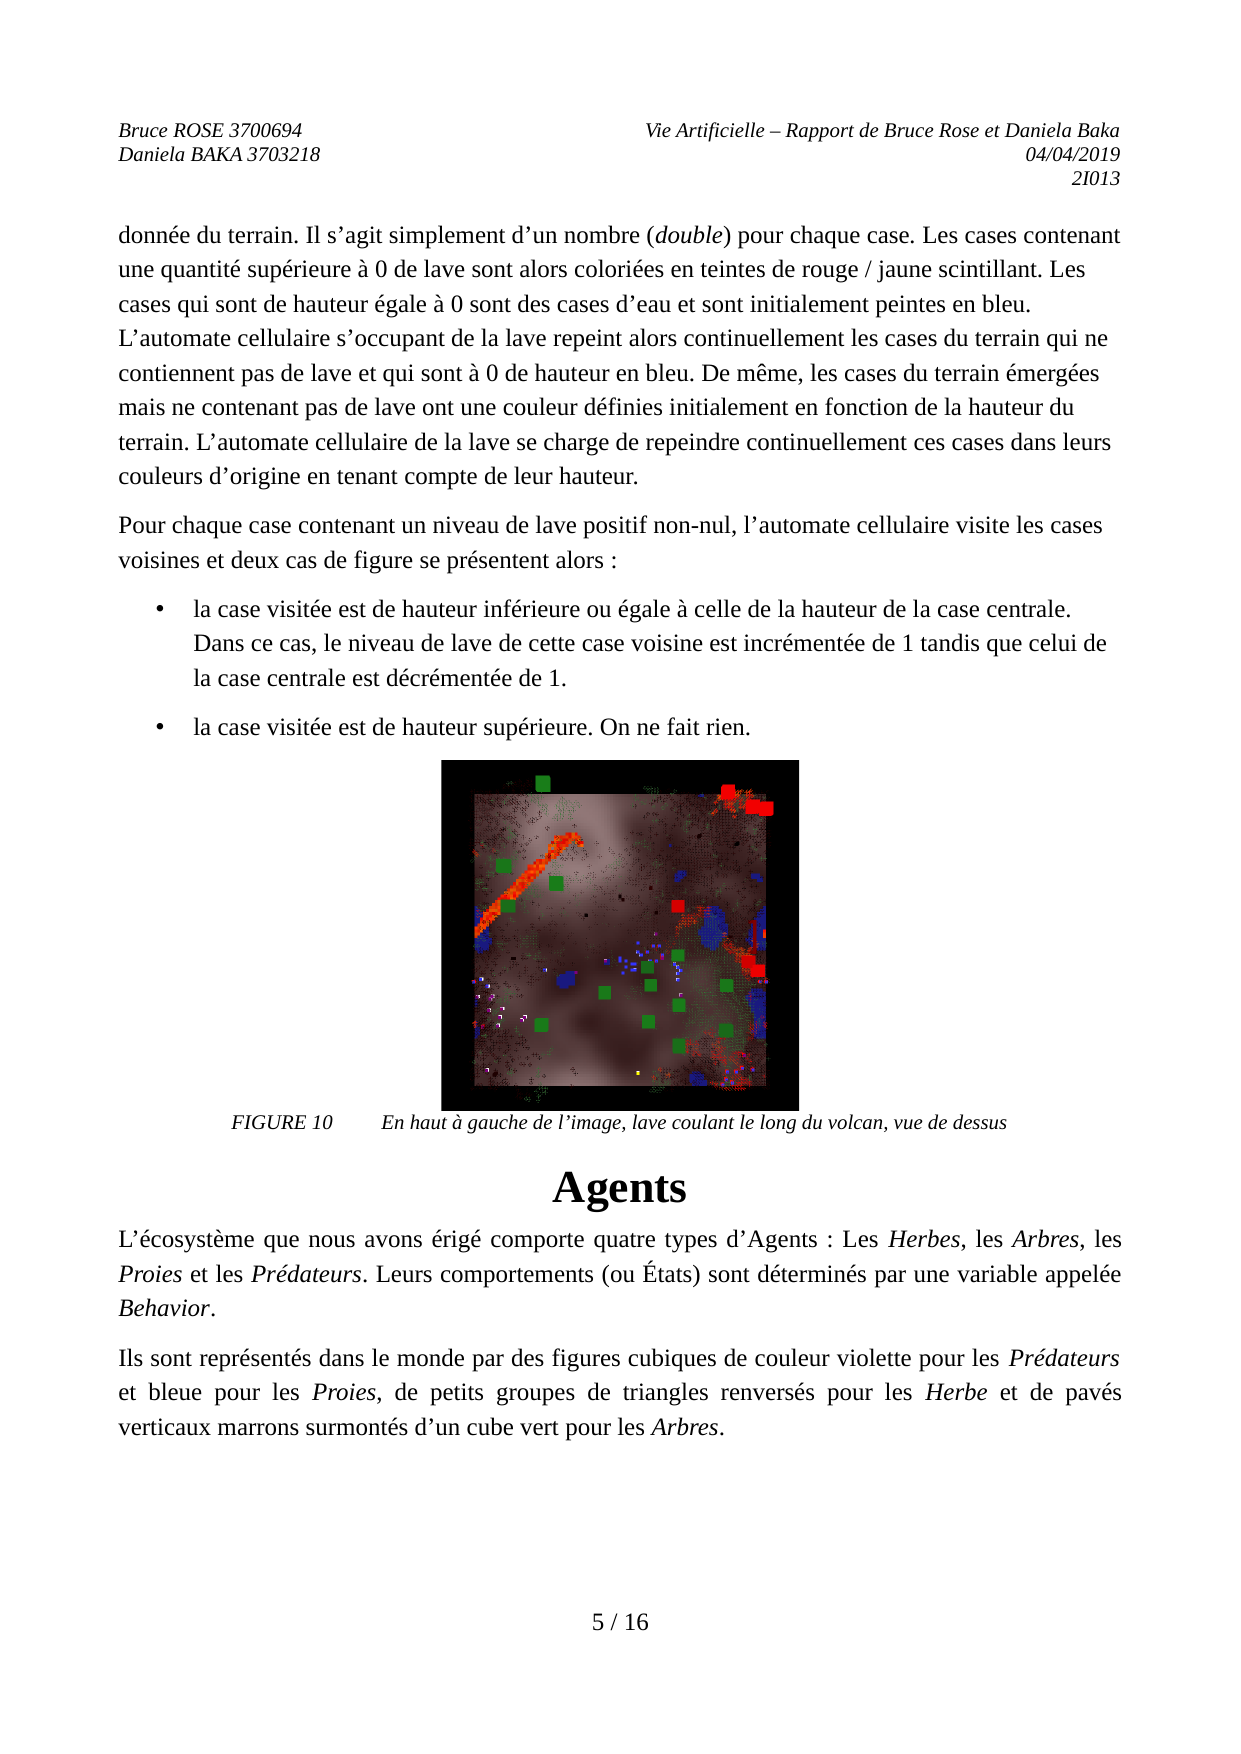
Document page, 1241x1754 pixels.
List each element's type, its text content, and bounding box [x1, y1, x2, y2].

text Ils sont représentés dans le monde par des figures cubiques de couleur violette pour les Prédateurs et bleue pour les Proies, de petits groupes de triangles renversés pour les Herbe et de pavés verticaux marrons surmontés d’un cube vert pour les Arbres. [118, 1343, 1122, 1440]
text L’écosystème que nous avons érigé comporte quatre types d’Agents : Les Herbes, les Arbres, les Proies et les Prédateurs. Leurs comportements (ou États) sont déterminés par une variable appelée Behavior. [118, 1224, 1122, 1322]
subtitle Agents [118, 1159, 1122, 1212]
list la case visitée est de hauteur supérieure. On ne fait rien. [156, 712, 1122, 741]
text Pour chaque case contenant un niveau de lave positif non-nul, l’automate cellulaire visite les cases voisines et deux cas de figure se présentent alors : [118, 510, 1122, 573]
text donnée du terrain. Il s’agit simplement d’un nombre (double) pour chaque case. Les cases contenant une quantité supérieure à 0 de lave sont alors coloriées en teintes de rouge / jaune scintillant. Les cases qui sont de hauteur égale à 0 sont des cases d’eau et sont initialement peintes en bleu. L’automate cellulaire s’occupant de la lave repeint alors continuellement les cases du terrain qui ne contiennent pas de lave et qui sont à 0 de hauteur en bleu. De même, les cases du terrain émergées mais ne contenant pas de lave ont une couleur définies initialement en fonction de la hauteur du terrain. L’automate cellulaire de la lave se charge de repeindre continuellement ces cases dans leurs couleurs d’origine en tenant compte de leur hauteur. [118, 220, 1122, 490]
list la case visitée est de hauteur inférieure ou égale à celle de la hauteur de la case centrale. Dans ce cas, le niveau de lave de cette case voisine est incrémentée de 1 tandis que celui de la case centrale est décrémentée de 1. [156, 594, 1122, 691]
picture [441, 760, 519, 1111]
subtitle En haut à gauche de l’image, lave coulant le long du volcan, vue de dessus [118, 1111, 1122, 1134]
